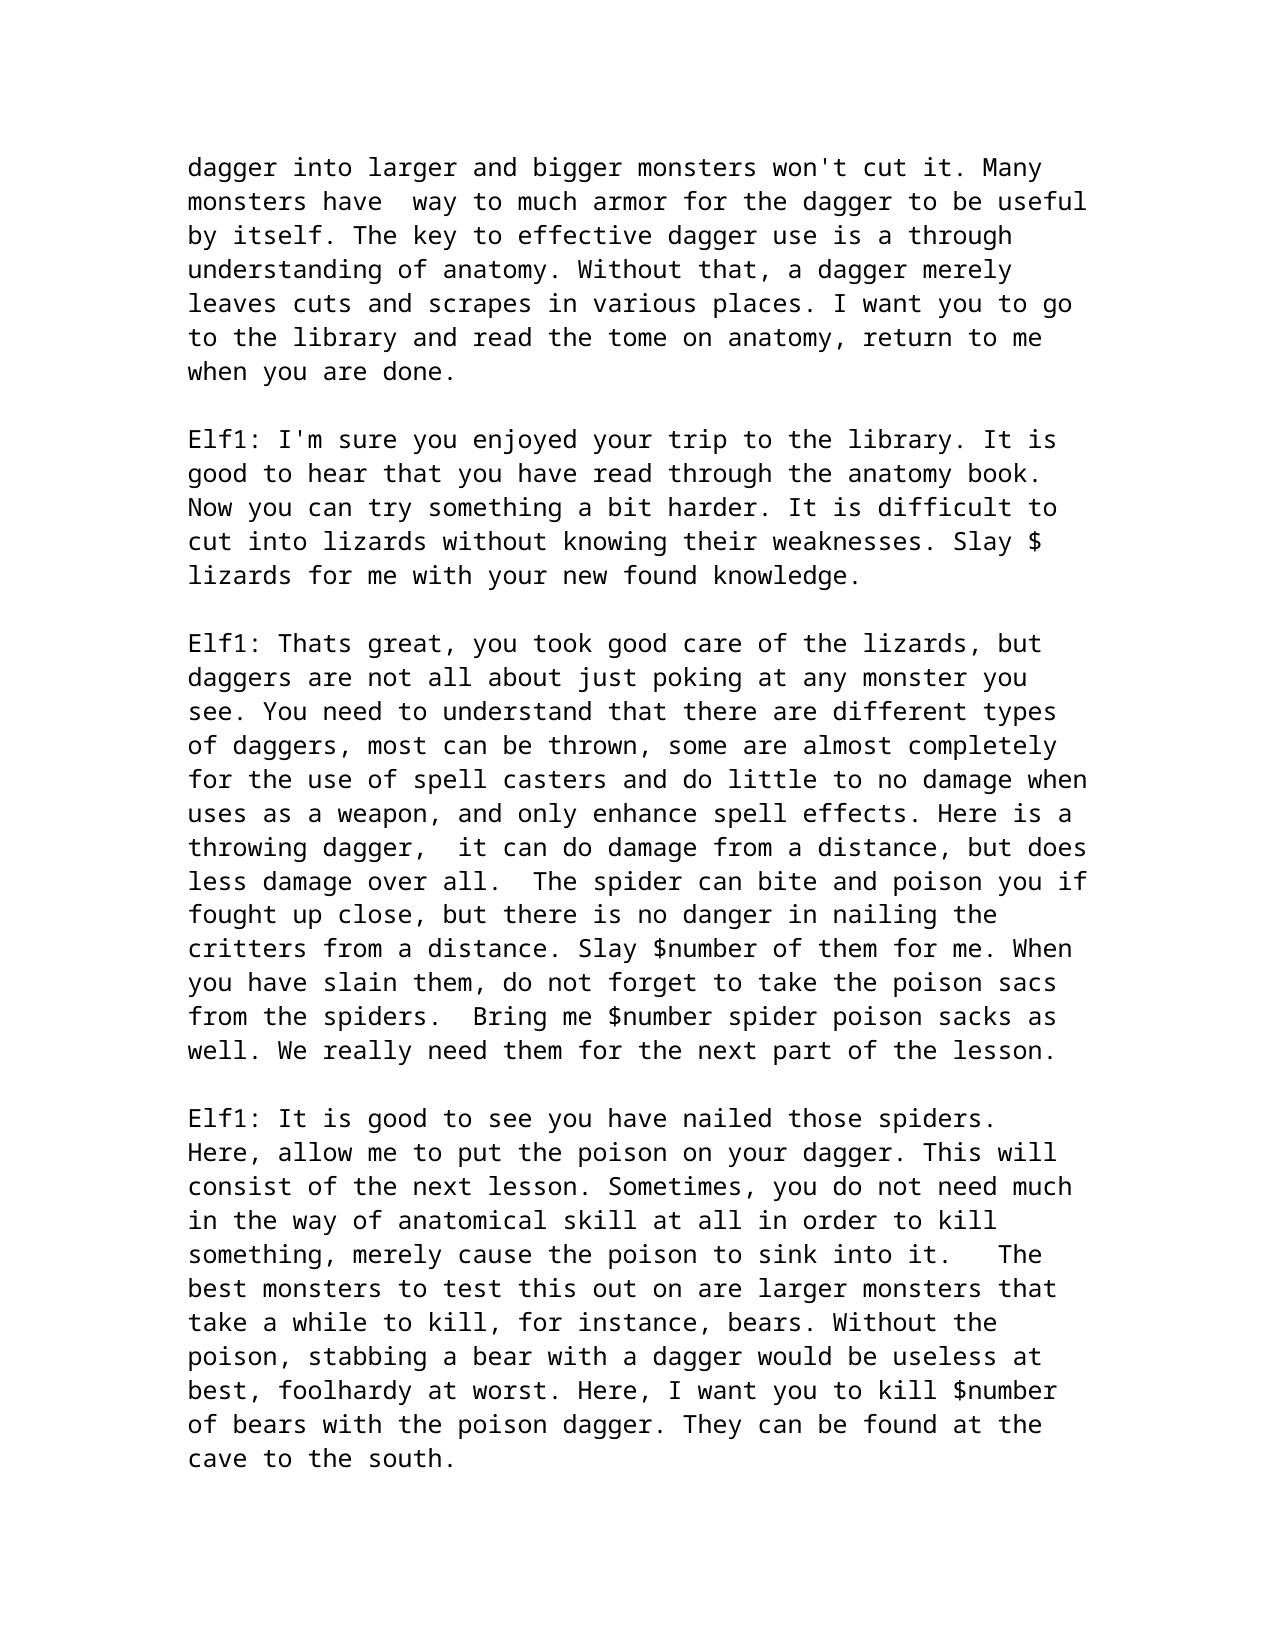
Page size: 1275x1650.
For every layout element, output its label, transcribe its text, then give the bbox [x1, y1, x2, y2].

text Elf1: Thats great, you took good care of the lizards, but daggers are not all about just poking at any monster you see. You need to understand that there are different types of daggers, most can be thrown, some are almost completely for the use of spell casters and do little to no damage when uses as a weapon, and only enhance spell effects. Here is a throwing dagger, it can do damage from a distance, but does less damage over all. The spider can bite and poison you if fought up close, but there is no danger in nailing the critters from a distance. Slay $number of them for me. When you have slain them, do not forget to take the poison sacs from the spiders. Bring me $number spider poison sacks as well. We really need them for the next part of the lesson. [187, 625, 1087, 1067]
text Elf1: It is good to see you have nailed those spiders. Here, allow me to put the poison on your dagger. This will consist of the next lesson. Sometimes, you do not need much in the way of anatomical skill at all in order to kill something, merely cause the poison to sink into it. The best monsters to test this out on are larger monsters that take a while to kill, for instance, bears. Without the poison, stabbing a bear with a dagger would be useless at best, foolhardy at worst. Here, I want you to kill $number of bears with the poison dagger. They can be found at the cave to the south. [187, 1101, 1087, 1474]
text Elf1: I'm sure you enjoyed your trip to the library. It is good to hear that you have read through the anatomy book. Now you can try something a bit harder. It is difficult to cut into lizards without knowing their weaknesses. Slay $ lizards for me with your new found knowledge. [187, 422, 1087, 591]
text dagger into larger and bigger monsters won't cut it. Many monsters have way to much armor for the dagger to be useful by itself. The key to effective dagger use is a through understanding of anatomy. Without that, a dagger merely leaves cuts and scrapes in various places. I want you to go to the library and read the tome on anatomy, return to me when you are done. [187, 150, 1087, 388]
